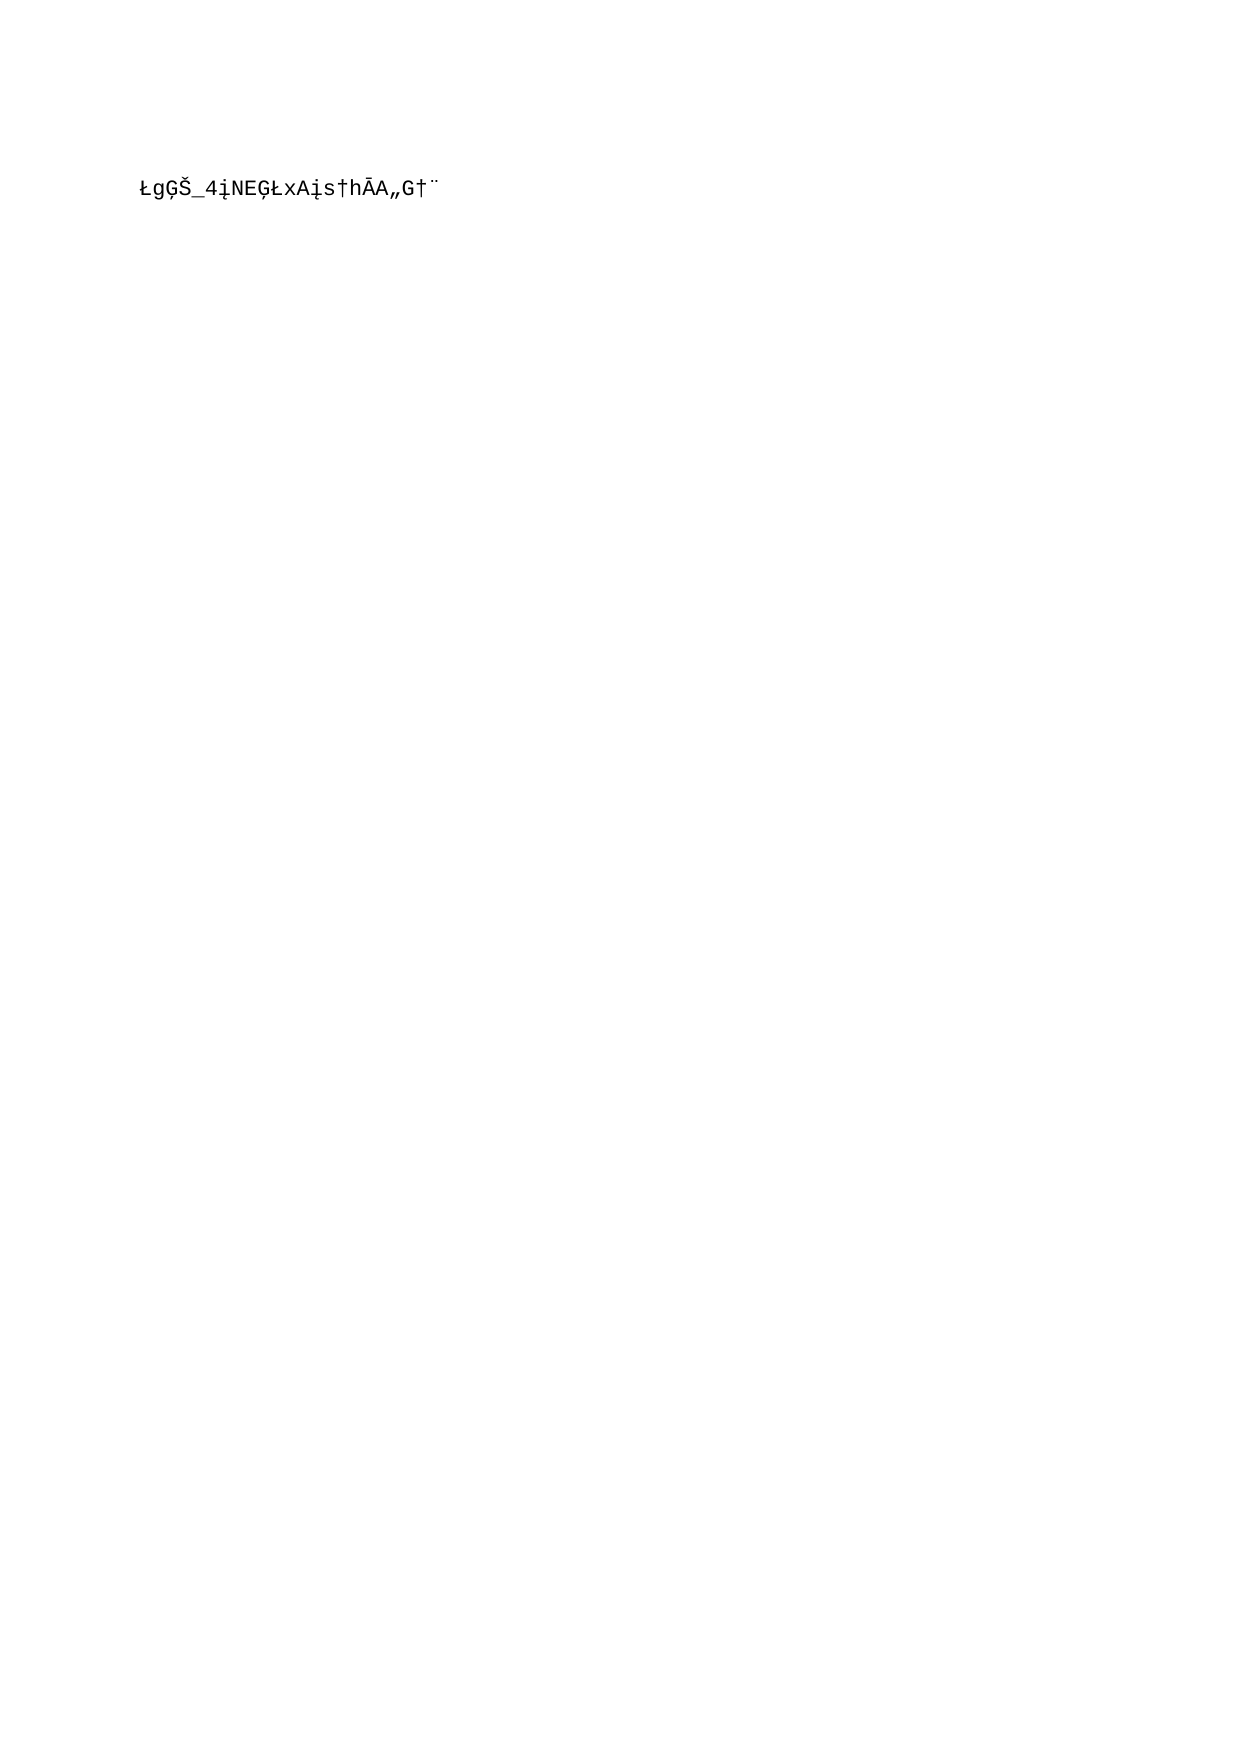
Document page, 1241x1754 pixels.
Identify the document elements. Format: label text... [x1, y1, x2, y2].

text ŁgĢŠ_4įNEĢŁxAįs†hĀA„G†¨ [139, 177, 1101, 202]
